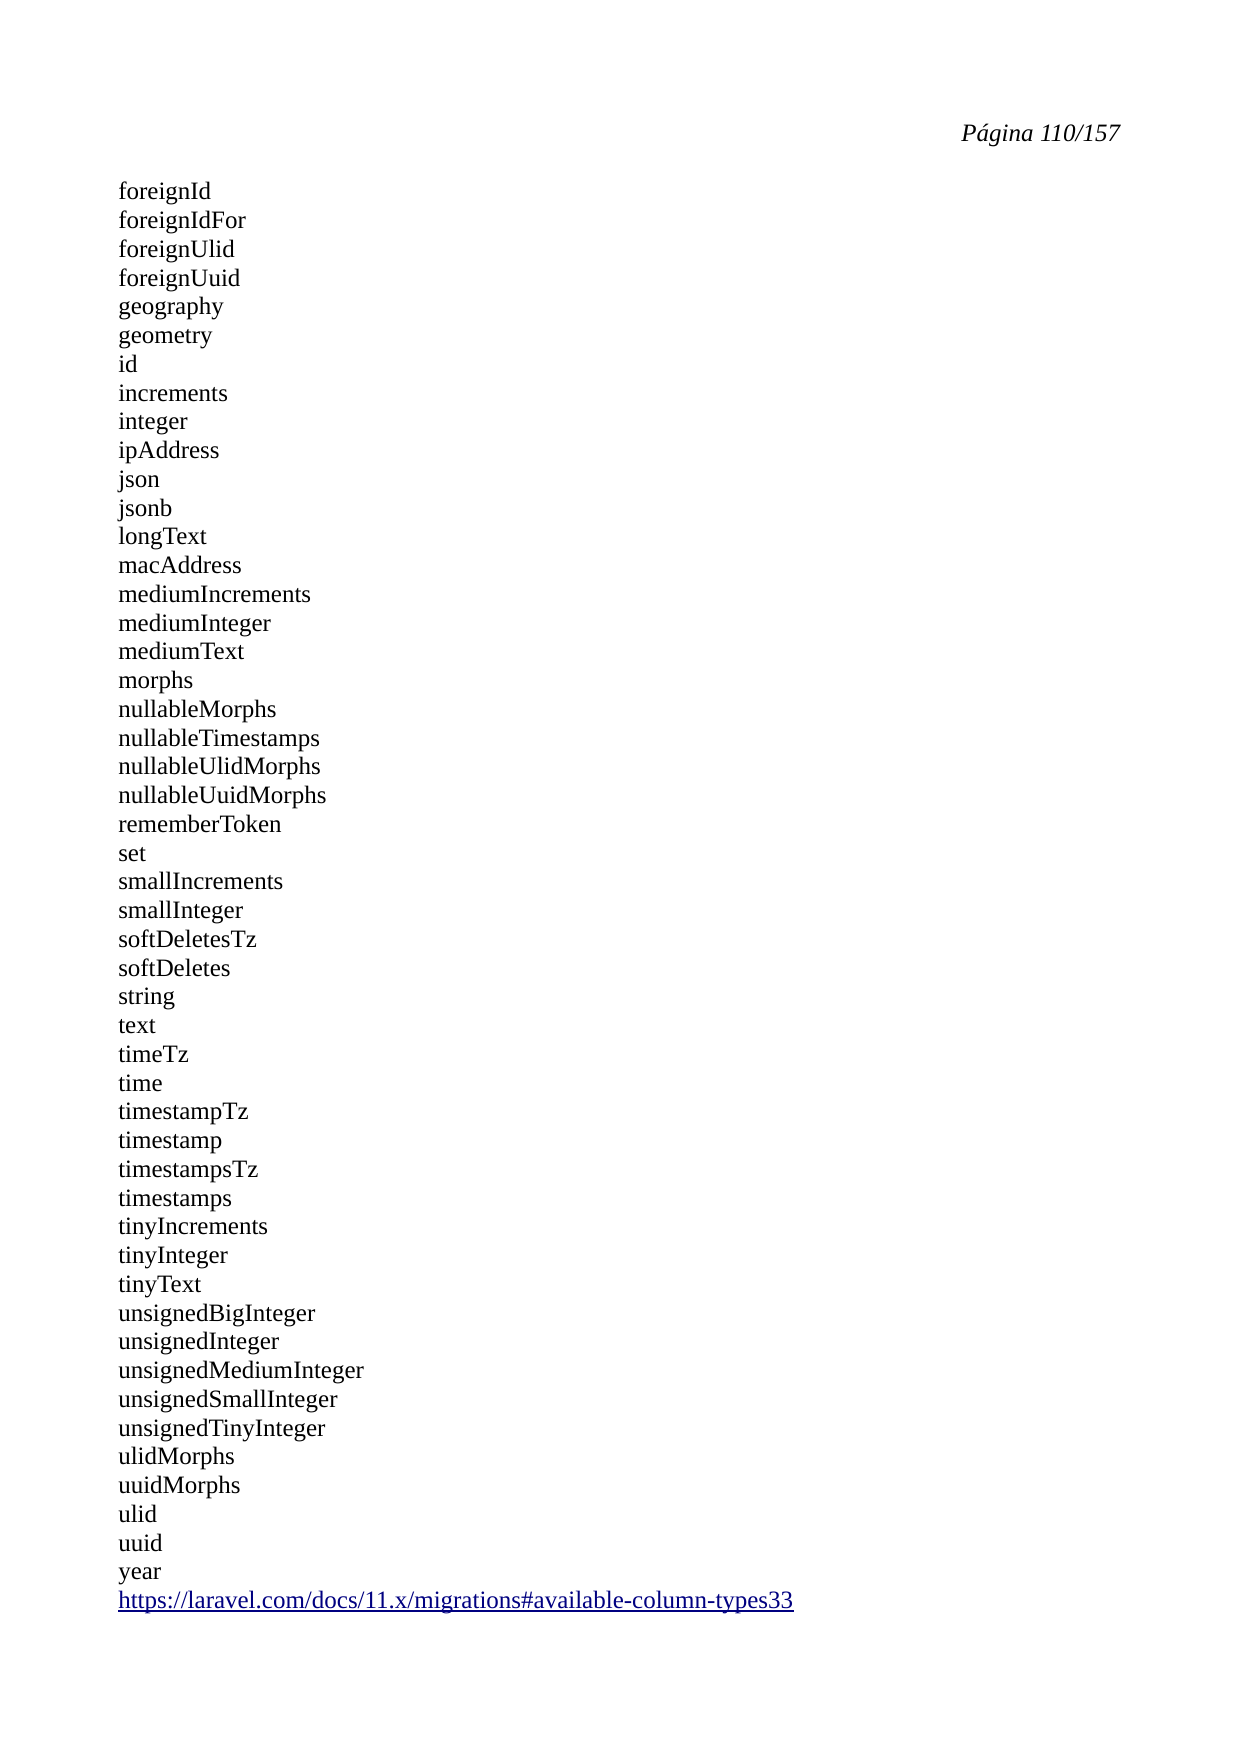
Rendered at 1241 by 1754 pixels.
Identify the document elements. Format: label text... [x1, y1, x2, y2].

text timeTz [118, 1039, 1122, 1068]
text year [118, 1556, 1122, 1585]
text unsignedMediumInteger [118, 1355, 1122, 1384]
text foreignUlid [118, 234, 1122, 263]
text nullableUuidMorphs [118, 780, 1122, 809]
text timestamp [118, 1125, 1122, 1154]
text unsignedSmallInteger [118, 1384, 1122, 1413]
text ulidMorphs [118, 1441, 1122, 1470]
text set [118, 838, 1122, 866]
text smallInteger [118, 895, 1122, 924]
text uuid [118, 1528, 1122, 1556]
text https://laravel.com/docs/11.x/migrations#available-column-types33 [118, 1585, 1122, 1614]
text nullableTimestamps [118, 723, 1122, 751]
text jsonb [118, 493, 1122, 521]
text tinyText [118, 1269, 1122, 1298]
text mediumInteger [118, 608, 1122, 636]
text timestampTz [118, 1096, 1122, 1125]
text ipAddress [118, 435, 1122, 464]
text id [118, 349, 1122, 378]
text nullableMorphs [118, 694, 1122, 723]
text tinyInteger [118, 1240, 1122, 1269]
text geography [118, 291, 1122, 320]
text json [118, 464, 1122, 493]
text time [118, 1068, 1122, 1096]
text unsignedInteger [118, 1326, 1122, 1355]
text integer [118, 406, 1122, 435]
text mediumText [118, 636, 1122, 665]
text unsignedBigInteger [118, 1298, 1122, 1326]
text foreignUuid [118, 263, 1122, 291]
text increments [118, 378, 1122, 406]
text tinyIncrements [118, 1211, 1122, 1240]
text mediumIncrements [118, 579, 1122, 608]
text unsignedTinyInteger [118, 1413, 1122, 1441]
text geometry [118, 320, 1122, 349]
text rememberToken [118, 809, 1122, 838]
text softDeletesTz [118, 924, 1122, 953]
text text [118, 1010, 1122, 1039]
text morphs [118, 665, 1122, 694]
text foreignId [118, 176, 1122, 205]
text timestampsTz [118, 1154, 1122, 1183]
text ulid [118, 1499, 1122, 1528]
text foreignIdFor [118, 205, 1122, 234]
text timestamps [118, 1183, 1122, 1211]
text longText [118, 521, 1122, 550]
text string [118, 981, 1122, 1010]
text uuidMorphs [118, 1470, 1122, 1499]
text macAddress [118, 550, 1122, 579]
text smallIncrements [118, 866, 1122, 895]
text softDeletes [118, 953, 1122, 981]
text nullableUlidMorphs [118, 751, 1122, 780]
